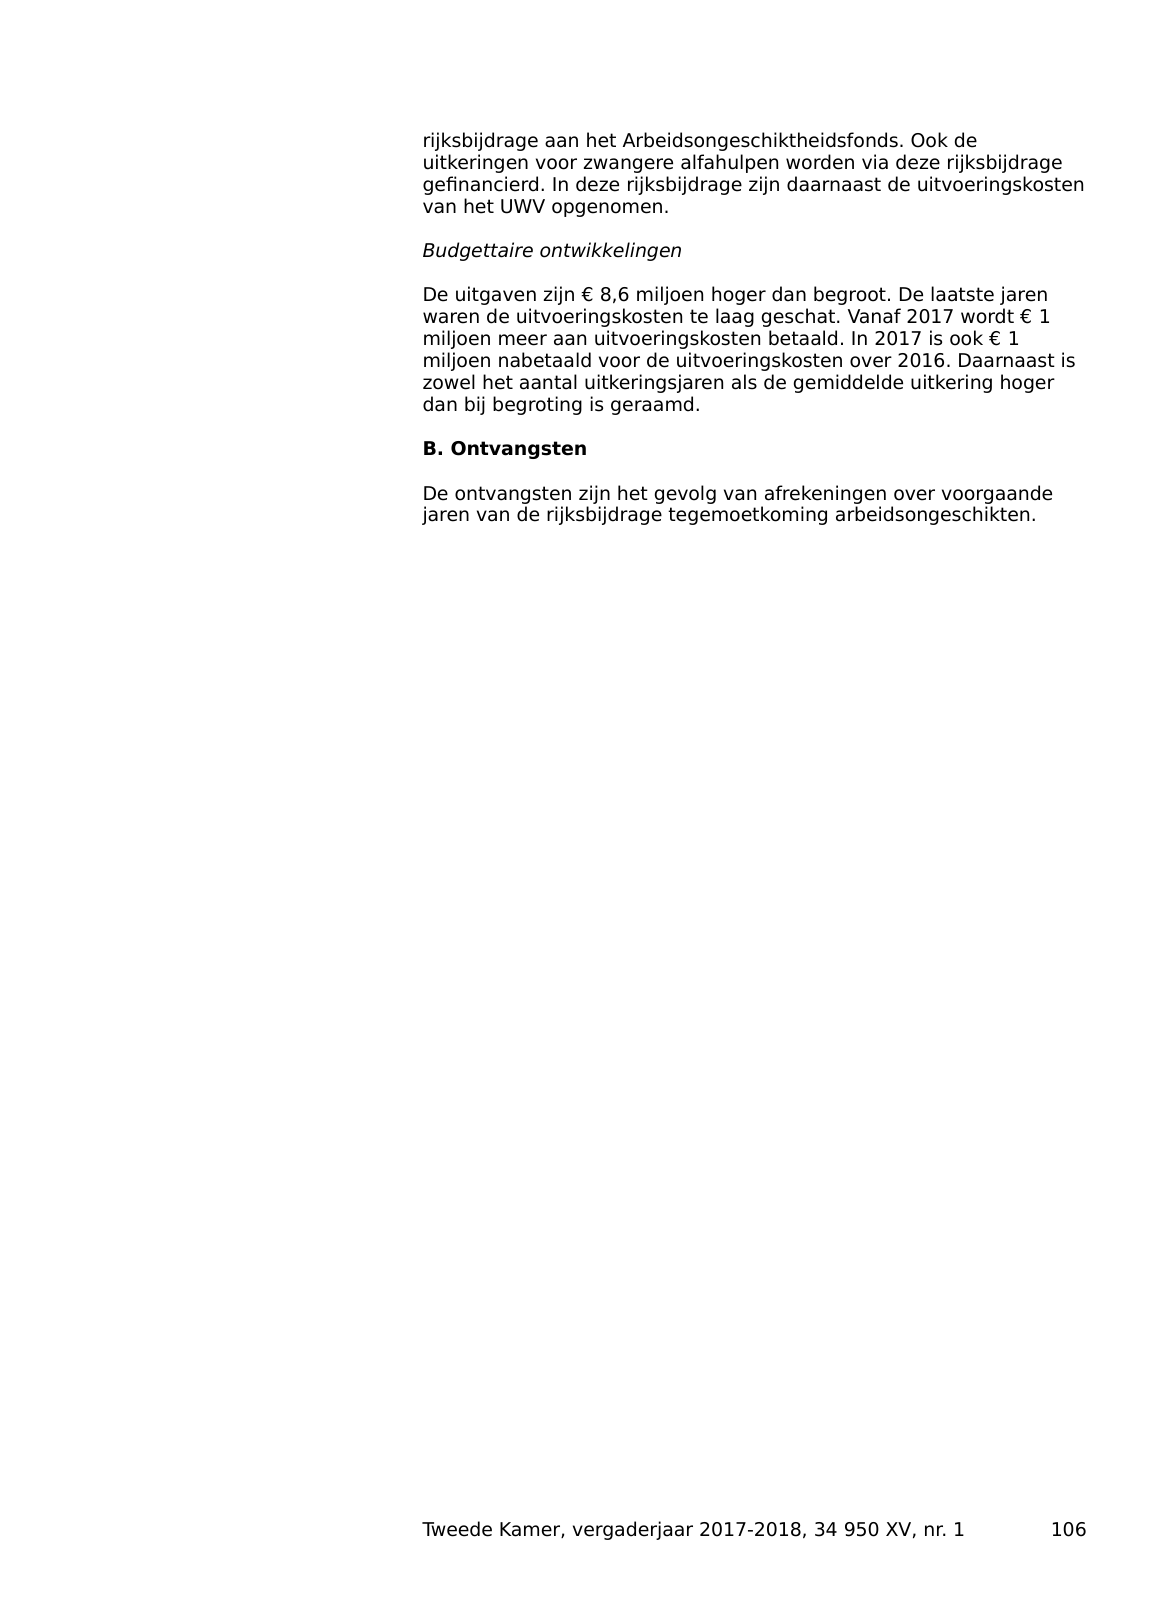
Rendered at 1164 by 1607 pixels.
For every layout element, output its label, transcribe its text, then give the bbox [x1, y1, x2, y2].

text rijksbijdrage aan het Arbeidsongeschiktheidsfonds. Ook de uitkeringen voor zwangere alfahulpen worden via deze rijksbijdrage gefinancierd. In deze rijksbijdrage zijn daarnaast de uitvoeringskosten van het UWV opgenomen. [422, 130, 1087, 218]
subtitle Budgettaire ontwikkelingen [422, 240, 1087, 262]
text De ontvangsten zijn het gevolg van afrekeningen over voorgaande jaren van de rijksbijdrage tegemoetkoming arbeidsongeschikten. [422, 482, 1087, 526]
text De uitgaven zijn € 8,6 miljoen hoger dan begroot. De laatste jaren waren de uitvoeringskosten te laag geschat. Vanaf 2017 wordt € 1 miljoen meer aan uitvoeringskosten betaald. In 2017 is ook € 1 miljoen nabetaald voor de uitvoeringskosten over 2016. Daarnaast is zowel het aantal uitkeringsjaren als de gemiddelde uitkering hoger dan bij begroting is geraamd. [422, 284, 1087, 416]
subtitle B. Ontvangsten [422, 438, 1087, 460]
